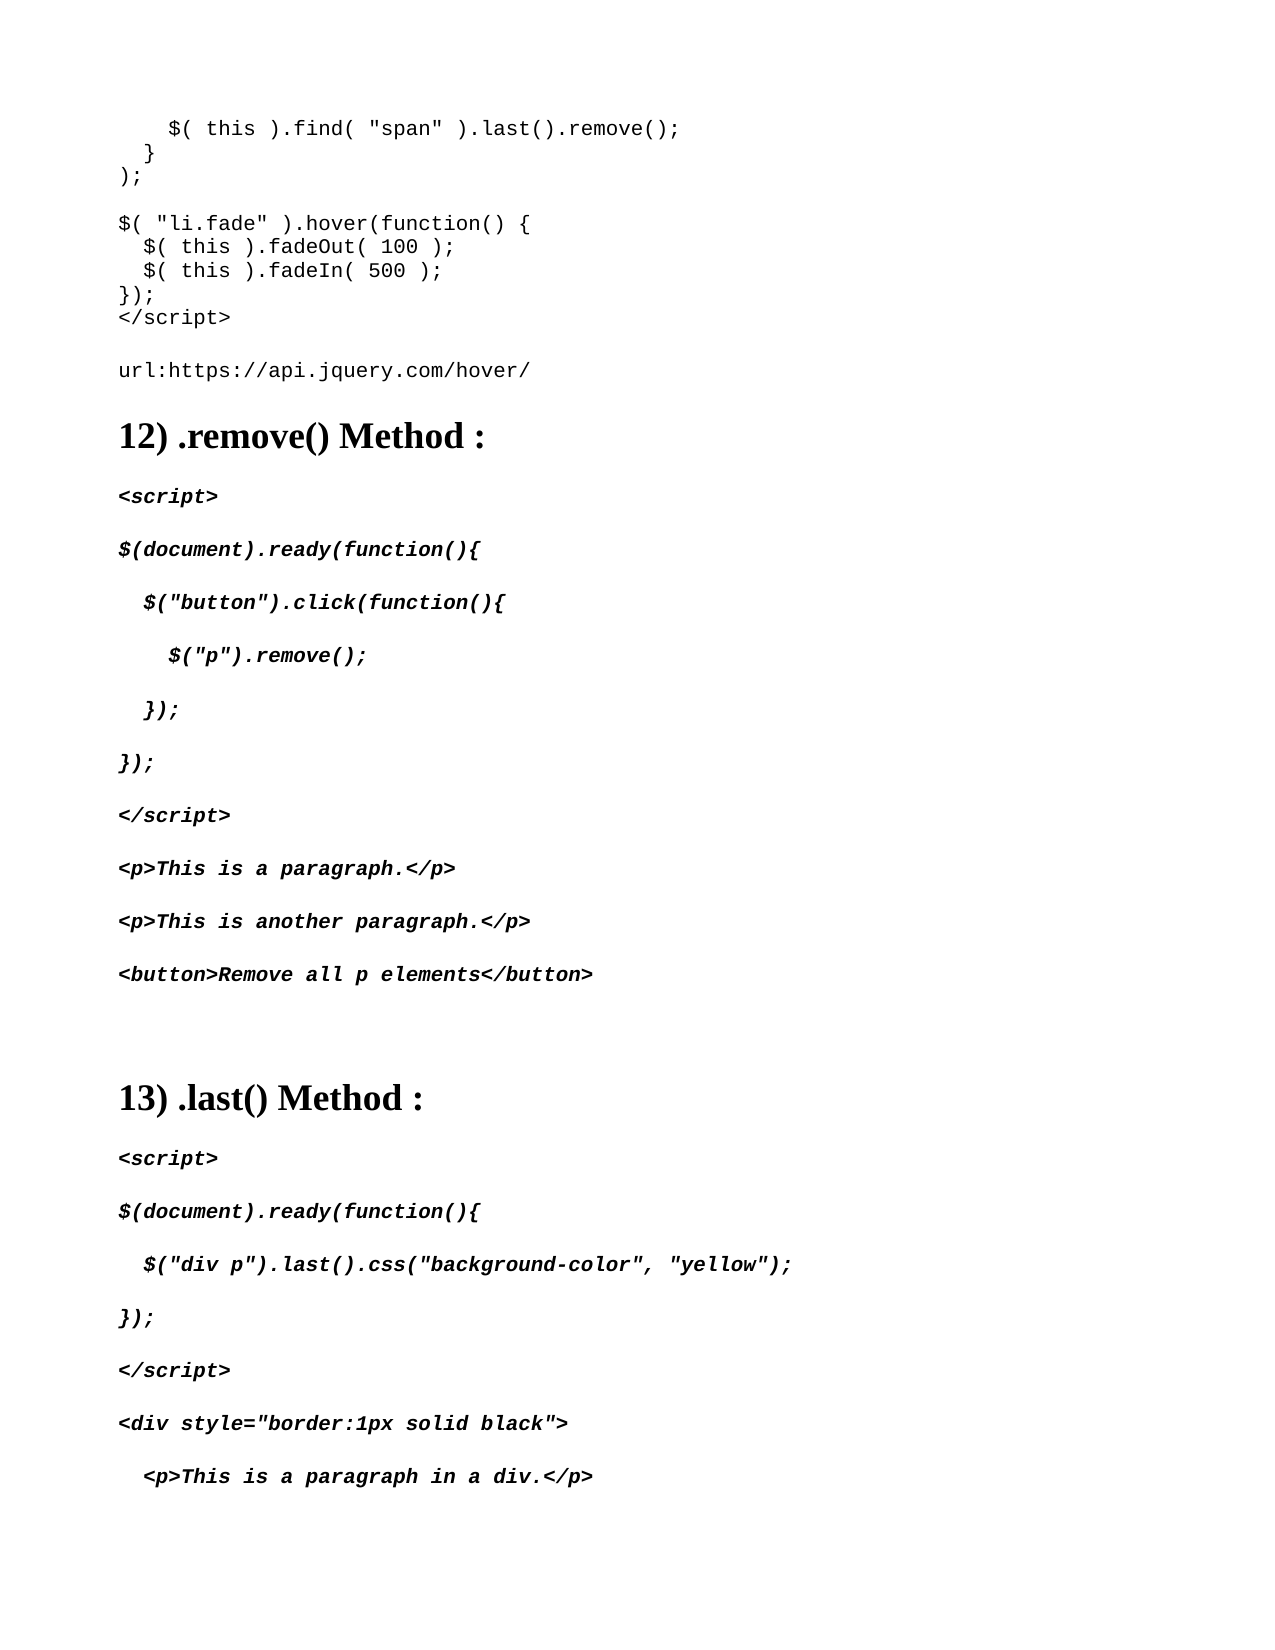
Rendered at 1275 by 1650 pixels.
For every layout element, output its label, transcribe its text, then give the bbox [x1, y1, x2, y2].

text 13) .last() Method : [118, 1075, 1157, 1118]
text $( this ).fadeOut( 100 ); [118, 236, 1157, 260]
text <p>This is a paragraph.</p> [118, 858, 1157, 882]
text }); [118, 699, 1157, 722]
text </script> [118, 1360, 1157, 1384]
text } [118, 142, 1157, 165]
text 12) .remove() Method : [118, 413, 1157, 457]
text </script> [118, 805, 1157, 828]
text $( this ).fadeIn( 500 ); [118, 260, 1157, 284]
text url:https://api.jquery.com/hover/ [118, 360, 1157, 384]
text <script> [118, 486, 1157, 510]
text </script> [118, 307, 1157, 331]
text $(document).ready(function(){ [118, 539, 1157, 563]
text <button>Remove all p elements</button> [118, 964, 1157, 988]
text }); [118, 1307, 1157, 1331]
text <p>This is another paragraph.</p> [118, 911, 1157, 935]
text $(document).ready(function(){ [118, 1201, 1157, 1224]
text $( this ).find( "span" ).last().remove(); [118, 118, 1157, 142]
text }); [118, 284, 1157, 307]
text $( "li.fade" ).hover(function() { [118, 213, 1157, 236]
text <div style="border:1px solid black"> [118, 1413, 1157, 1437]
text $("button").click(function(){ [118, 592, 1157, 616]
text ); [118, 165, 1157, 189]
text $("div p").last().css("background-color", "yellow"); [118, 1254, 1157, 1278]
text }); [118, 752, 1157, 775]
text $("p").remove(); [118, 646, 1157, 669]
text <script> [118, 1148, 1157, 1171]
text <p>This is a paragraph in a div.</p> [118, 1467, 1157, 1490]
